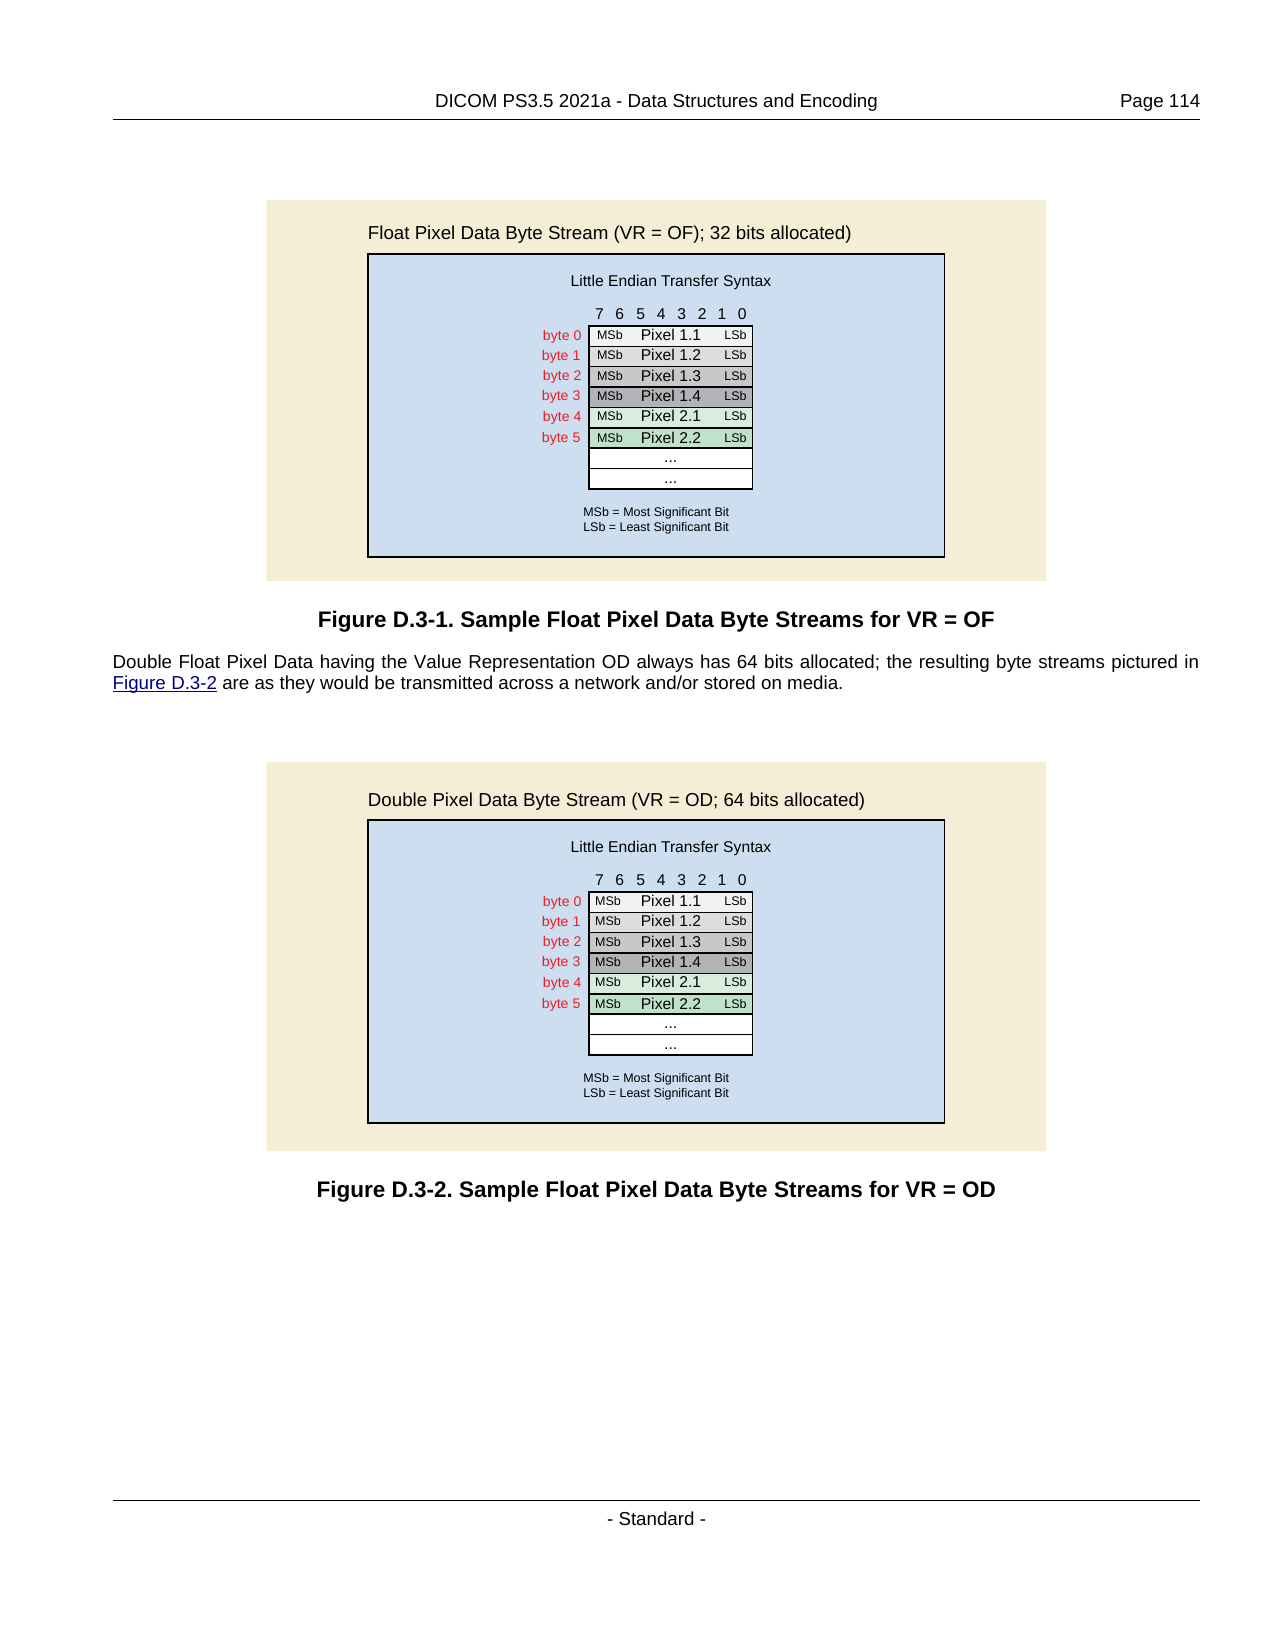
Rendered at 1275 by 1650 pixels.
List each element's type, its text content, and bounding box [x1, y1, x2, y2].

text Figure D.3-2. Sample Float Pixel Data Byte Streams for VR = OD [112, 1176, 1200, 1202]
text Figure D.3-1. Sample Float Pixel Data Byte Streams for VR = OF [112, 606, 1200, 632]
text Double Float Pixel Data having the Value Representation OD always has 64 bits allocated; the resulting byte streams pictured in Figure D.3-2 are as they would be transmitted across a network and/or stored on media. [112, 650, 1200, 693]
